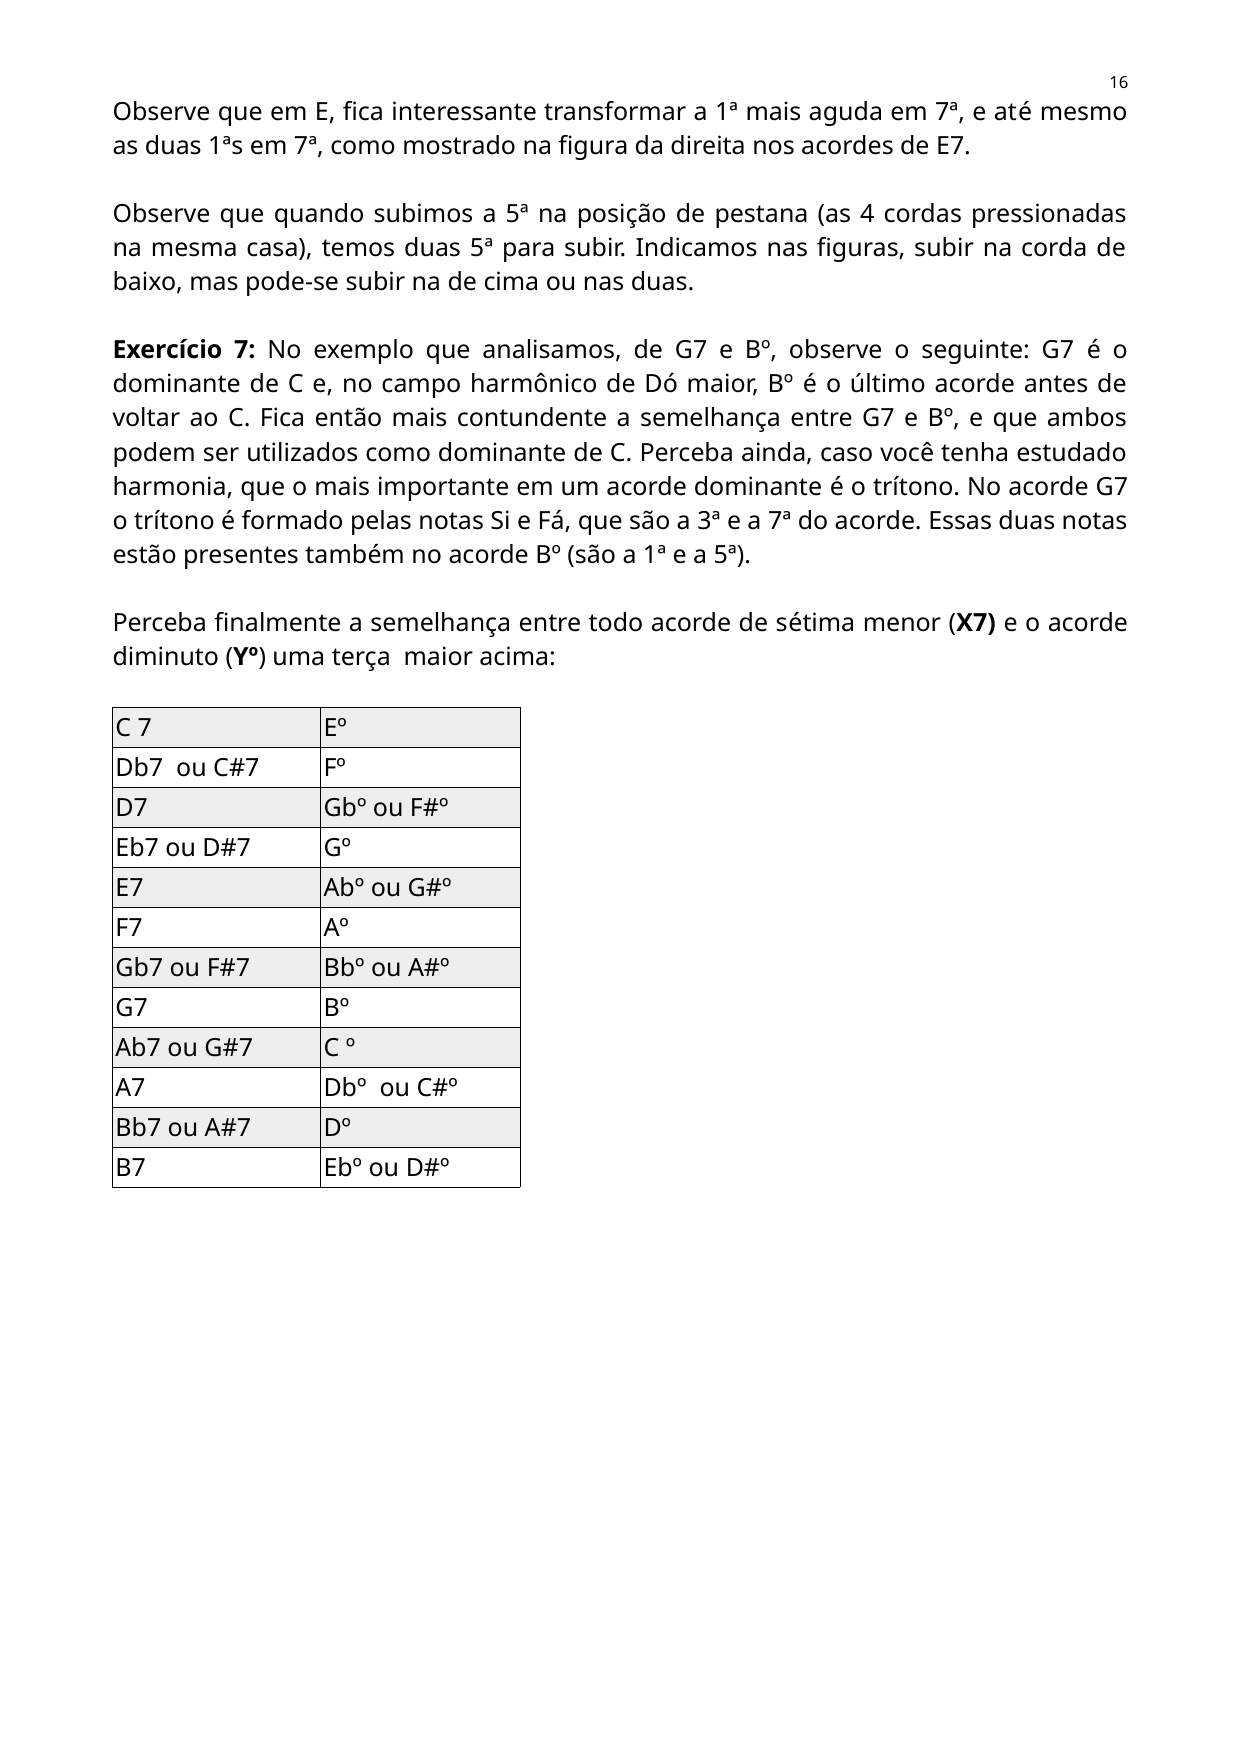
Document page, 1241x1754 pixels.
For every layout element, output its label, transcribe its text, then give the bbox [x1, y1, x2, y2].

table_header C 7 [113, 708, 320, 747]
table_cell Ab7 ou G#7 [113, 1028, 320, 1067]
table_cell Bbº ou A#º [321, 948, 520, 987]
text Exercício 7: No exemplo que analisamos, de G7 e Bº, observe o seguinte: G7 é o dominante de C e, no campo harmônico de Dó maior, Bº é o último acorde antes de voltar ao C. Fica então mais contundente a semelhança entre G7 e Bº, e que ambos podem ser utilizados como dominante de C. Perceba ainda, caso você tenha estudado harmonia, que o mais importante em um acorde dominante é o trítono. No acorde G7 o trítono é formado pelas notas Si e Fá, que são a 3ª e a 7ª do acorde. Essas duas notas estão presentes também no acorde Bº (são a 1ª e a 5ª). [112, 332, 1128, 570]
table_cell Db7 ou C#7 [113, 748, 320, 787]
table_cell Dº [321, 1108, 520, 1147]
table_cell Dbº ou C#º [321, 1068, 520, 1107]
text Observe que em E, fica interessante transformar a 1ª mais aguda em 7ª, e até mesmo as duas 1ªs em 7ª, como mostrado na figura da direita nos acordes de E7. [112, 93, 1128, 162]
table_cell Abº ou G#º [321, 868, 520, 907]
table_header Eº [321, 708, 520, 747]
table_cell Fº [321, 748, 520, 787]
text Observe que quando subimos a 5ª na posição de pestana (as 4 cordas pressionadas na mesma casa), temos duas 5ª para subir. Indicamos nas figuras, subir na corda de baixo, mas pode-se subir na de cima ou nas duas. [112, 196, 1128, 298]
table_cell C º [321, 1028, 520, 1067]
table_cell G7 [113, 988, 320, 1027]
table_cell A7 [113, 1068, 320, 1107]
table_cell Gb7 ou F#7 [113, 948, 320, 987]
table_cell F7 [113, 908, 320, 947]
table_cell Gbº ou F#º [321, 788, 520, 827]
table_cell Bb7 ou A#7 [113, 1108, 320, 1147]
table_cell B7 [113, 1148, 320, 1187]
table_cell Eb7 ou D#7 [113, 828, 320, 867]
table_cell E7 [113, 868, 320, 907]
table_cell Ebº ou D#º [321, 1148, 520, 1187]
table_cell Gº [321, 828, 520, 867]
table_cell Aº [321, 908, 520, 947]
table_cell D7 [113, 788, 320, 827]
text Perceba finalmente a semelhança entre todo acorde de sétima menor (X7) e o acorde diminuto (Yº) uma terça maior acima: [112, 604, 1128, 673]
table_cell Bº [321, 988, 520, 1027]
